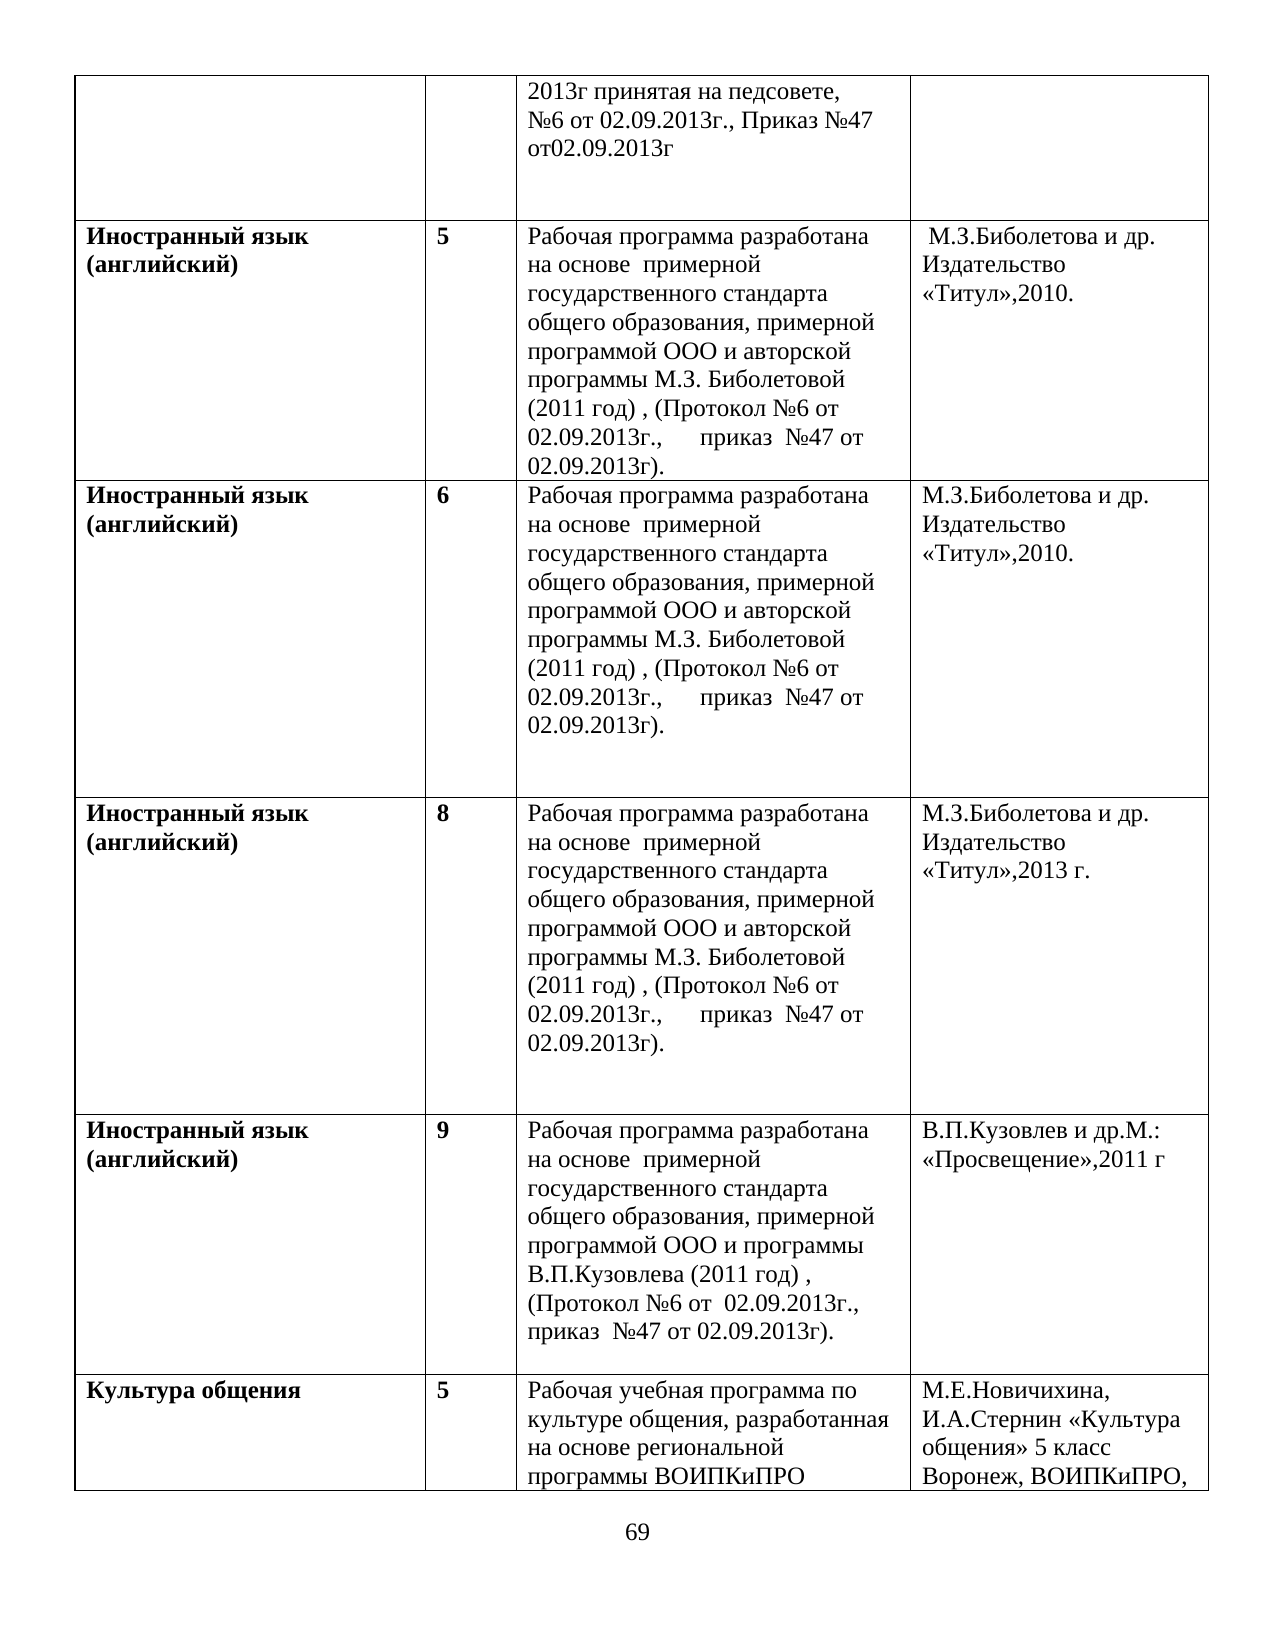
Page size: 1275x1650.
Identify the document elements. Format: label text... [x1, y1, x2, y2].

table_cell 5 [426, 1375, 516, 1490]
table_cell М.З.Биболетова и др. Издательство «Титул»,2010. [911, 221, 1208, 479]
table_cell Рабочая программа разработана на основе примерной государственного стандарта общего образования, примерной программой ООО и программы В.П.Кузовлева (2011 год) , (Протокол №6 от 02.09.2013г., приказ №47 от 02.09.2013г). [517, 1115, 910, 1374]
table_cell Иностранный язык (английский) [76, 798, 425, 1114]
table_cell Иностранный язык (английский) [76, 1115, 425, 1374]
table_cell Рабочая программа разработана на основе примерной государственного стандарта общего образования, примерной программой ООО и авторской программы М.З. Биболетовой (2011 год) , (Протокол №6 от 02.09.2013г., приказ №47 от 02.09.2013г). [517, 481, 910, 797]
table_cell Рабочая программа разработана на основе примерной государственного стандарта общего образования, примерной программой ООО и авторской программы М.З. Биболетовой (2011 год) , (Протокол №6 от 02.09.2013г., приказ №47 от 02.09.2013г). [517, 798, 910, 1114]
table_cell Рабочая программа разработана на основе примерной государственного стандарта общего образования, примерной программой ООО и авторской программы М.З. Биболетовой (2011 год) , (Протокол №6 от 02.09.2013г., приказ №47 от 02.09.2013г). [517, 221, 910, 479]
table_cell В.П.Кузовлев и др.М.: «Просвещение»,2011 г [911, 1115, 1208, 1374]
table_cell М.Е.Новичихина, И.А.Стернин «Культура общения» 5 класс Воронеж, ВОИПКиПРО, [911, 1375, 1208, 1490]
table_cell 2013г принятая на педсовете, №6 от 02.09.2013г., Приказ №47 от02.09.2013г [517, 76, 910, 220]
table_cell [911, 76, 1208, 220]
table_cell 5 [426, 221, 516, 479]
table_cell Иностранный язык (английский) [76, 221, 425, 479]
table_cell [426, 76, 516, 220]
table_cell 6 [426, 481, 516, 797]
table_cell М.З.Биболетова и др. Издательство «Титул»,2010. [911, 481, 1208, 797]
table_cell Иностранный язык (английский) [76, 481, 425, 797]
table_cell [76, 76, 425, 220]
table_cell Рабочая учебная программа по культуре общения, разработанная на основе региональной программы ВОИПКиПРО [517, 1375, 910, 1490]
table_cell 9 [426, 1115, 516, 1374]
table_cell М.З.Биболетова и др. Издательство «Титул»,2013 г. [911, 798, 1208, 1114]
table_cell Культура общения [76, 1375, 425, 1490]
table_cell 8 [426, 798, 516, 1114]
